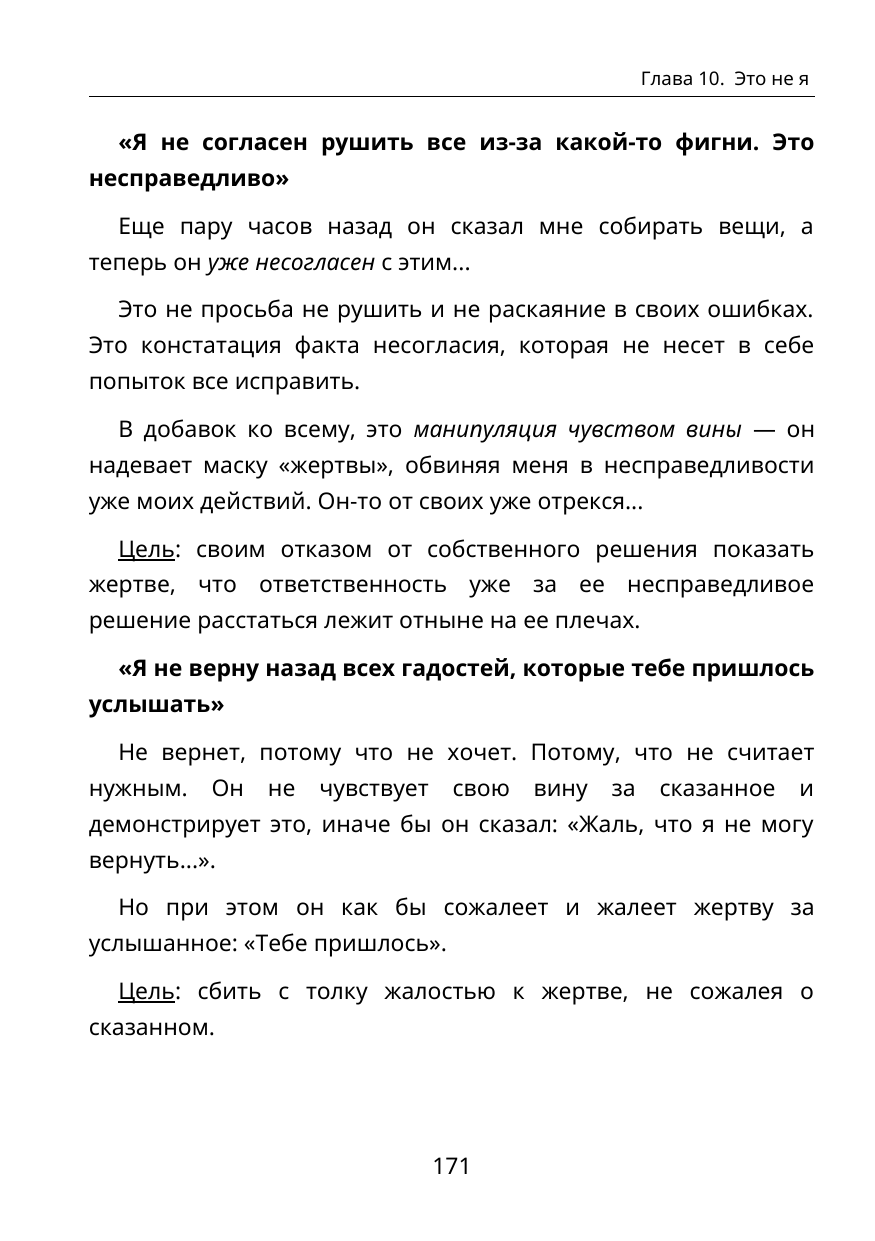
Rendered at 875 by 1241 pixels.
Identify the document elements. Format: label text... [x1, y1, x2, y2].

text Не вернет, потому что не хочет. Потому, что не считает нужным. Он не чувствует свою вину за сказанное и демонстрирует это, иначе бы он сказал: «Жаль, что я не могу вернуть...». [88, 736, 815, 875]
text Цель: сбить с толку жалостью к жертве, не сожалея о сказанном. [88, 975, 815, 1042]
text «Я не верну назад всех гадостей, которые тебе пришлось услышать» [88, 652, 815, 719]
text Еще пару часов назад он сказал мне собирать вещи, а теперь он уже несогласен с этим... [88, 210, 815, 277]
text Но при этом он как бы сожалеет и жалеет жертву за услышанное: «Тебе пришлось». [88, 891, 815, 958]
text Цель: своим отказом от собственного решения показать жертве, что ответственность уже за ее несправедливое решение расстаться лежит отныне на ее плечах. [88, 532, 815, 636]
text Это не просьба не рушить и не раскаяние в своих ошибках. Это констатация факта несогласия, которая не несет в себе попыток все исправить. [88, 293, 815, 396]
text В добавок ко всему, это манипуляция чувством вины — он надевает маску «жертвы», обвиняя меня в несправедливости уже моих действий. Он-то от своих уже отрекся... [88, 413, 815, 516]
text «Я не согласен рушить все из-за какой-то фигни. Это несправедливо» [88, 126, 815, 193]
